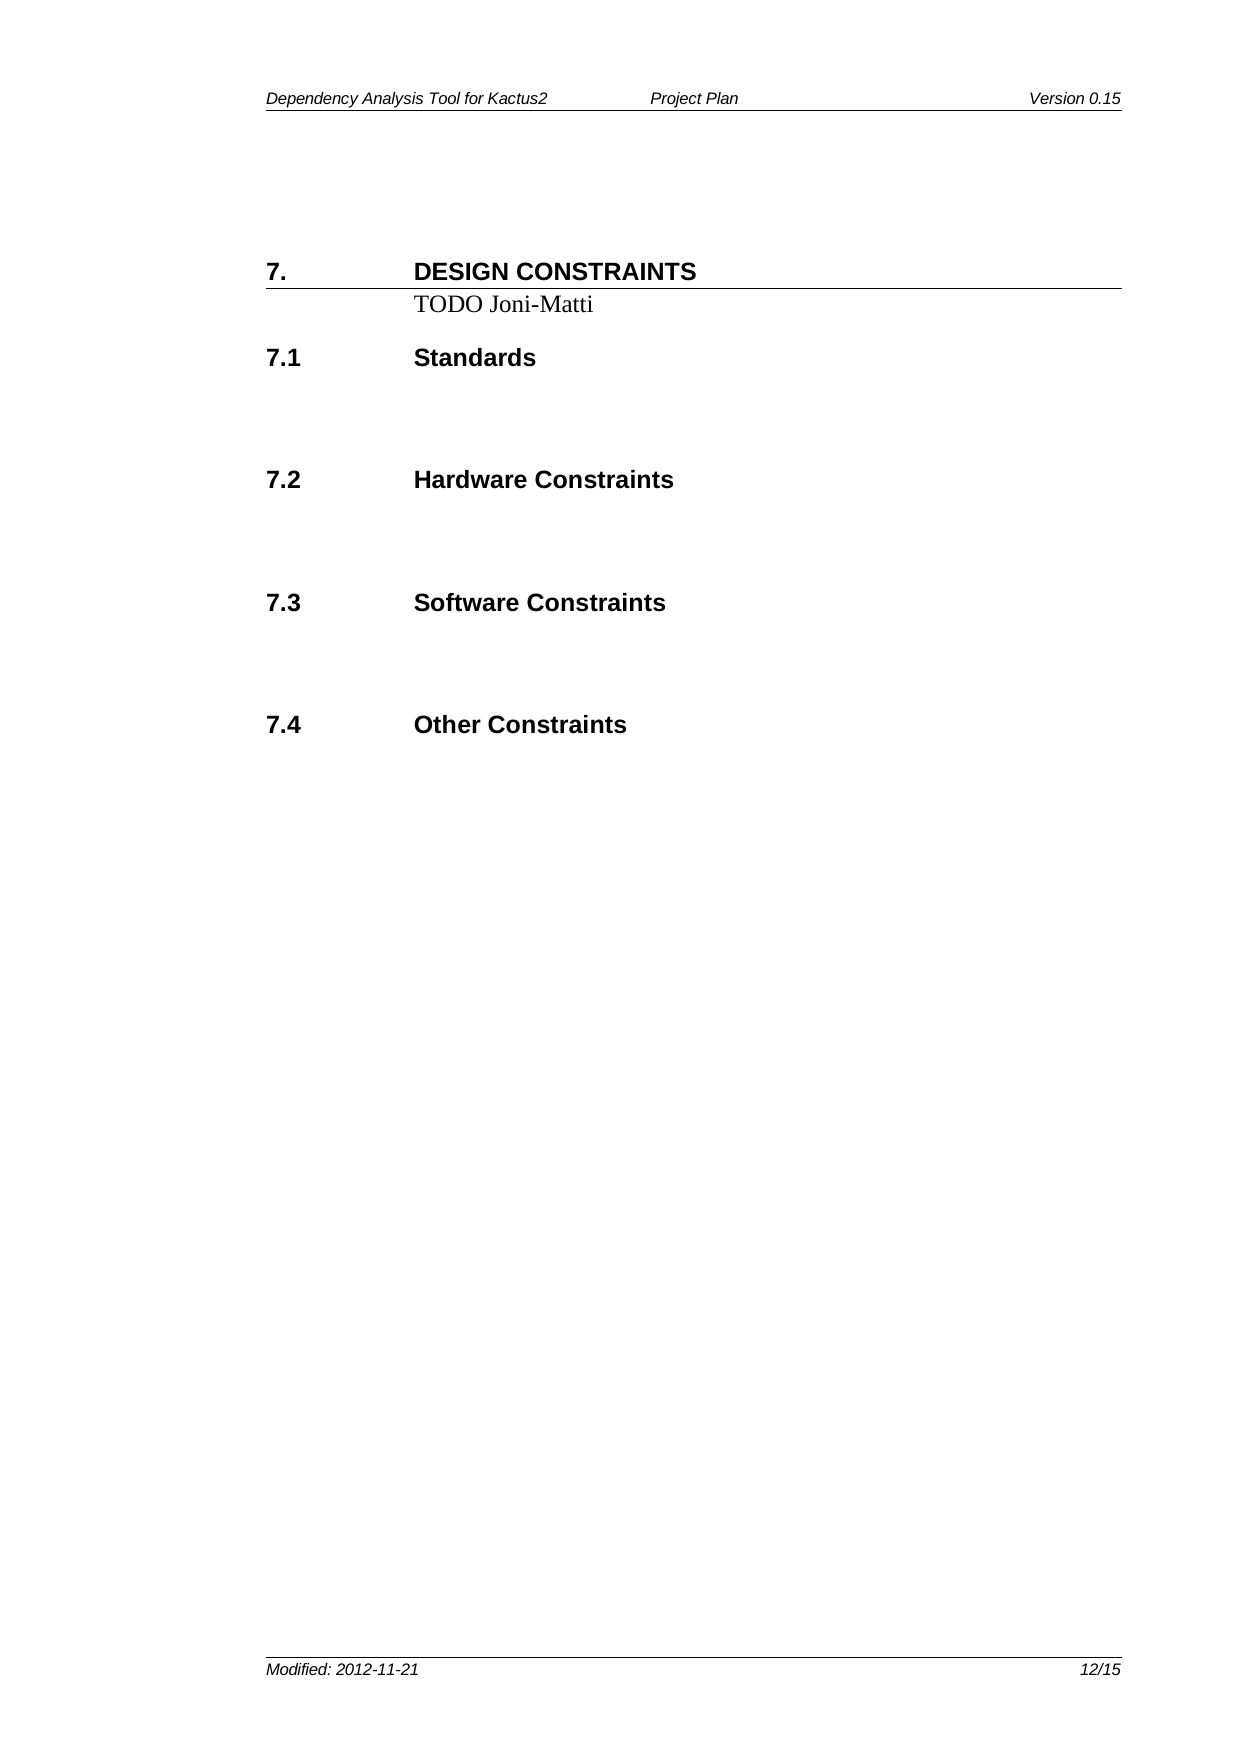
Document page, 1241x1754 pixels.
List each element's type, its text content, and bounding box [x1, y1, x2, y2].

subtitle Other Constraints [266, 710, 1122, 739]
subtitle Hardware Constraints [266, 465, 1122, 494]
subtitle Software Constraints [266, 588, 1122, 617]
text TODO Joni-Matti [369, 289, 1122, 318]
subtitle Standards [266, 343, 1122, 372]
subtitle Design Constraints [266, 257, 1122, 288]
